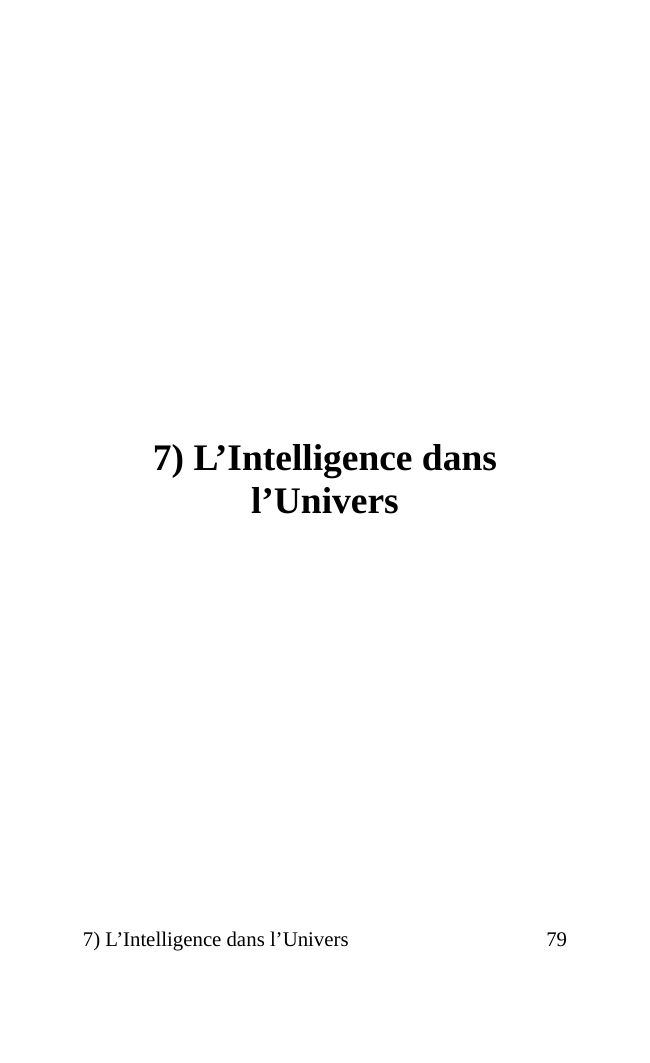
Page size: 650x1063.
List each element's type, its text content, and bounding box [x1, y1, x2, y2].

subtitle 7) L’Intelligence dans l’Univers [83, 436, 567, 522]
